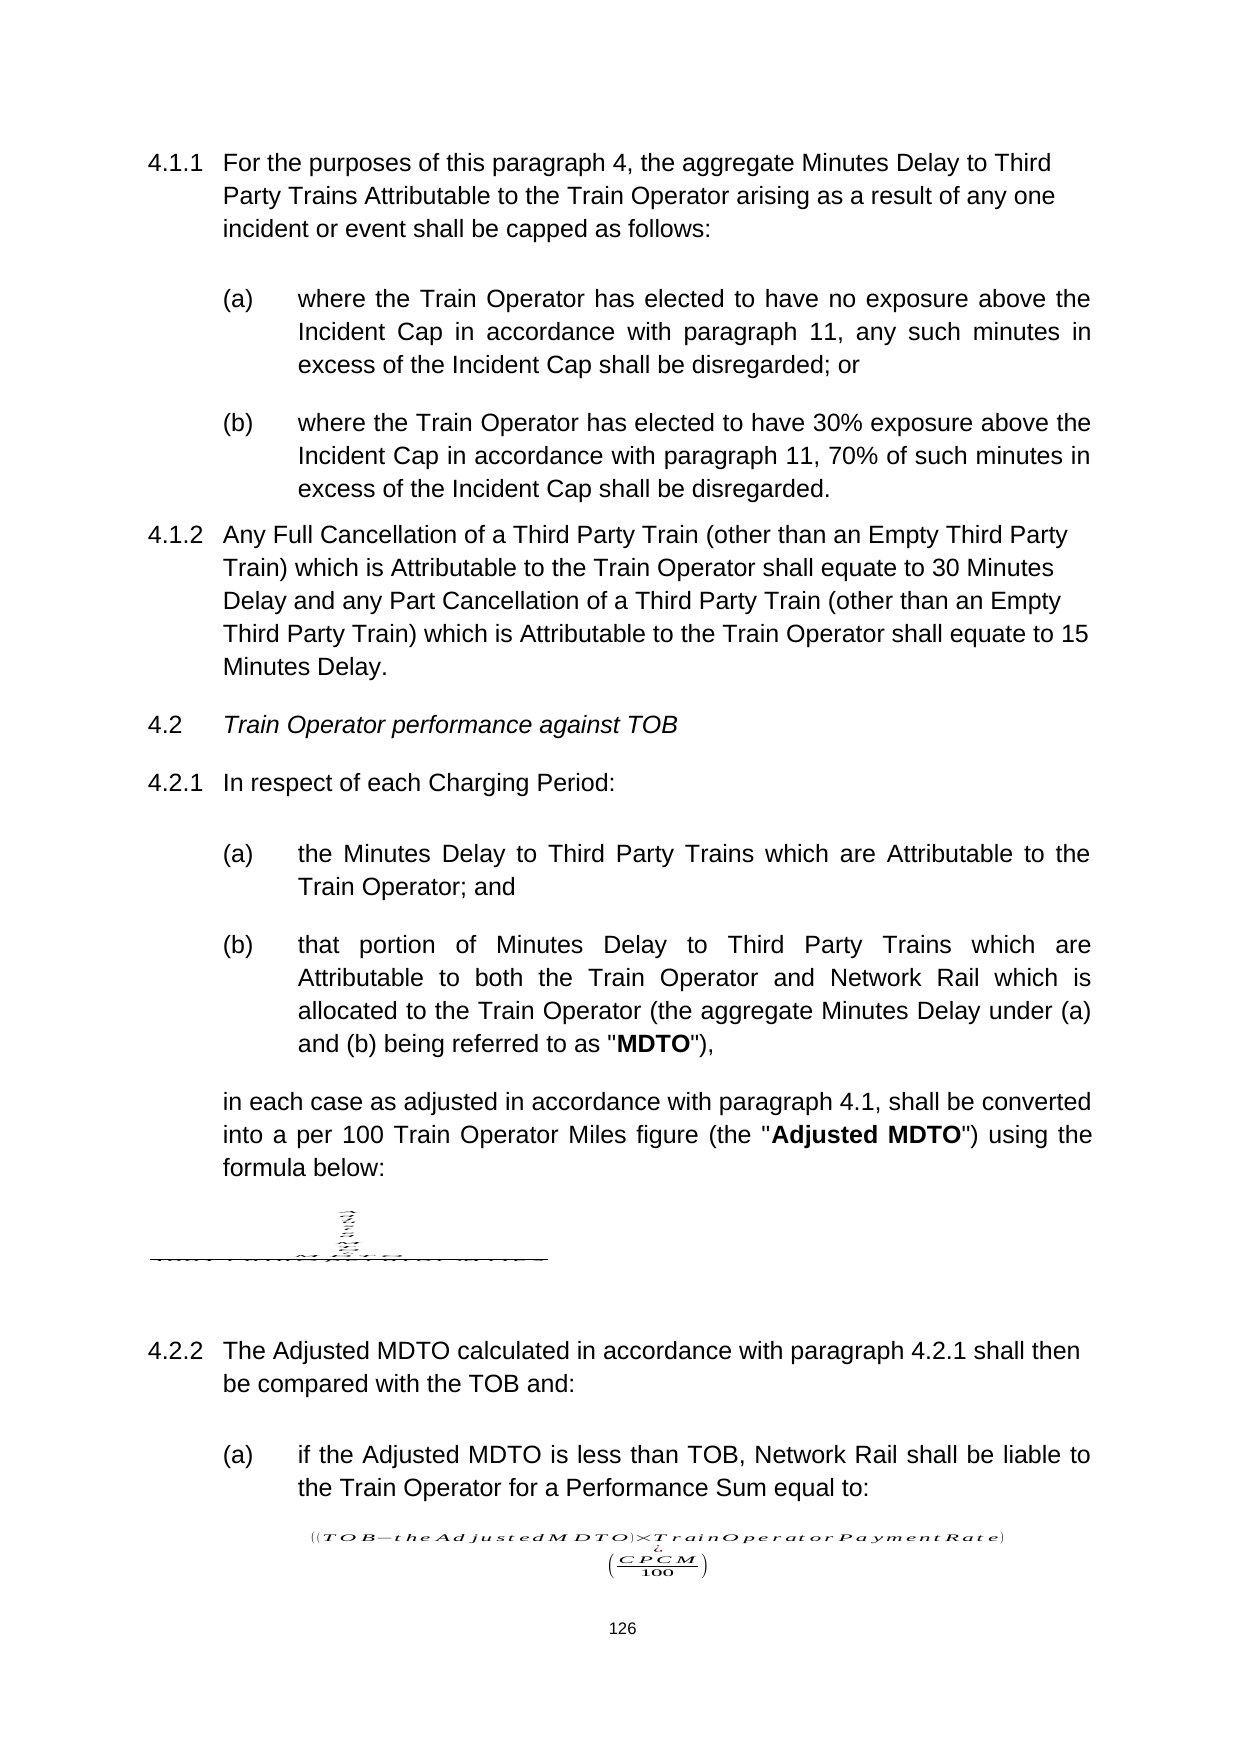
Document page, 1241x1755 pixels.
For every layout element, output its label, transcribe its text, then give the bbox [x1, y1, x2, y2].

text in each case as adjusted in accordance with paragraph 4.1, shall be converted into a per 100 Train Operator Miles figure (the "Adjusted MDTO") using the formula below: [223, 1087, 1093, 1181]
text (a) if the Adjusted MDTO is less than TOB, Network Rail shall be liable to the Train Operator for a Performance Sum equal to: [223, 1440, 1093, 1502]
list The Adjusted MDTO calculated in accordance with paragraph 4.2.1 shall then be compared with the TOB and: [148, 1336, 1093, 1398]
text (a) where the Train Operator has elected to have no exposure above the Incident Cap in accordance with paragraph 11, any such minutes in excess of the Incident Cap shall be disregarded; or [223, 284, 1093, 379]
list For the purposes of this paragraph 4, the aggregate Minutes Delay to Third Party Trains Attributable to the Train Operator arising as a result of any one incident or event shall be capped as follows: [148, 148, 1093, 242]
list Train Operator performance against TOB [148, 710, 1093, 739]
text (b) where the Train Operator has elected to have 30% exposure above the Incident Cap in accordance with paragraph 11, 70% of such minutes in excess of the Incident Cap shall be disregarded. [223, 408, 1093, 503]
list In respect of each Charging Period: [148, 768, 1093, 797]
list Any Full Cancellation of a Third Party Train (other than an Empty Third Party Train) which is Attributable to the Train Operator shall equate to 30 Minutes Delay and any Part Cancellation of a Third Party Train (other than an Empty Third Party Train) which is Attributable to the Train Operator shall equate to 15 Minutes Delay. [148, 520, 1093, 681]
text (a) the Minutes Delay to Third Party Trains which are Attributable to the Train Operator; and [223, 838, 1093, 900]
text (b) that portion of Minutes Delay to Third Party Trains which are Attributable to both the Train Operator and Network Rail which is allocated to the Train Operator (the aggregate Minutes Delay under (a) and (b) being referred to as "MDTO"), [223, 929, 1093, 1057]
